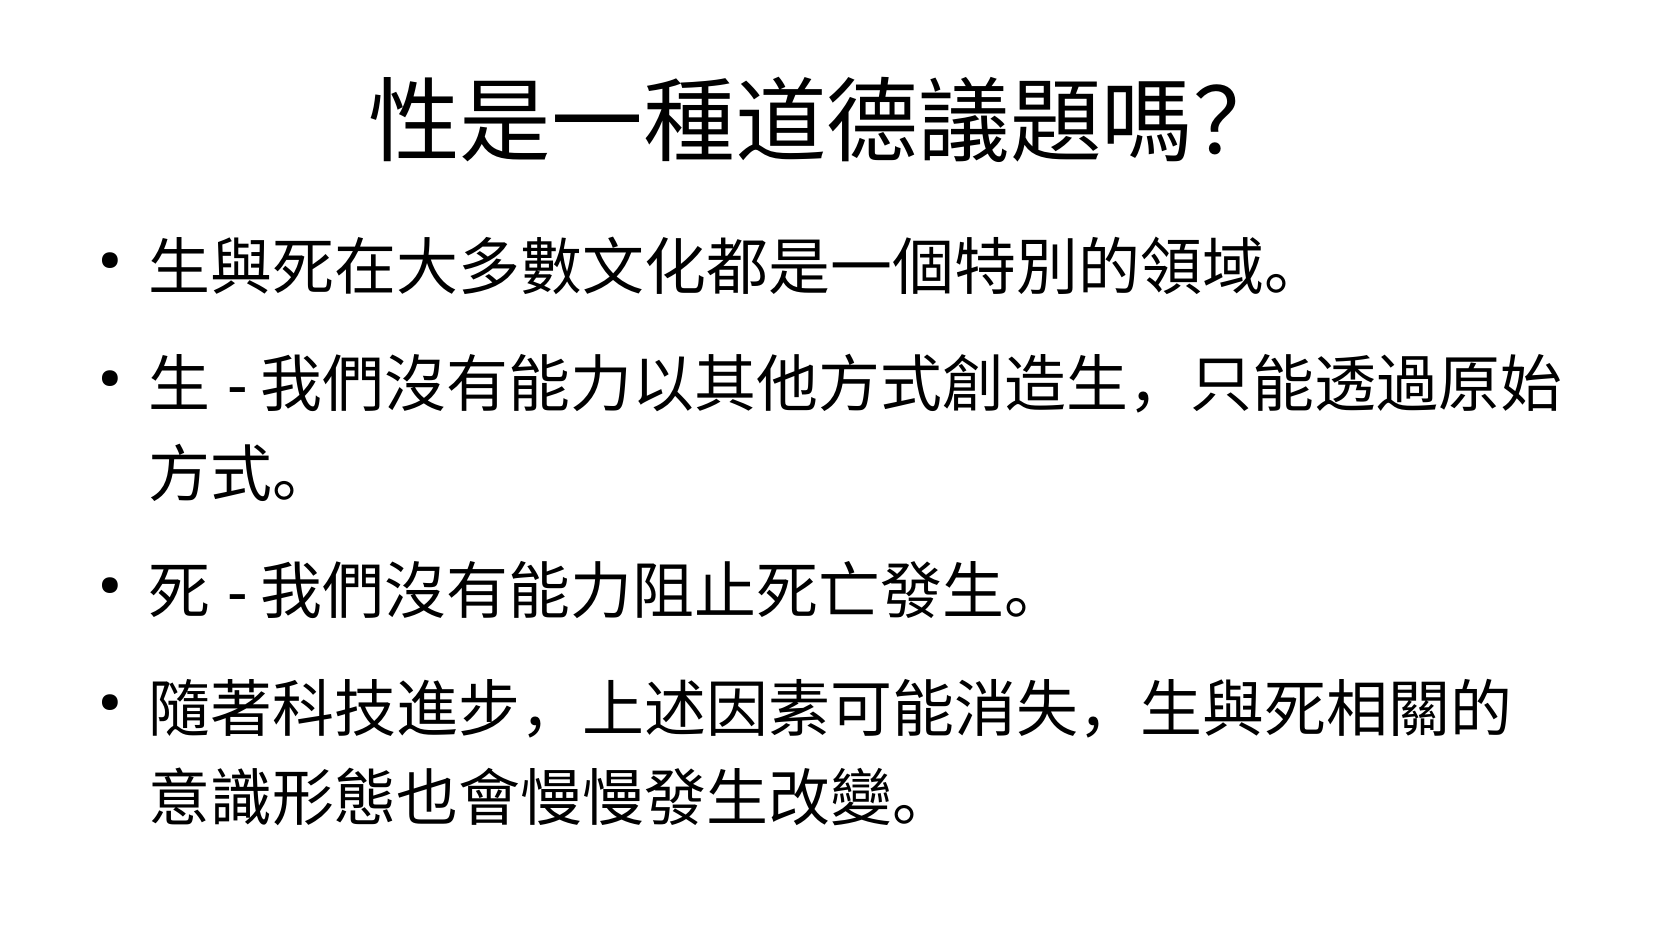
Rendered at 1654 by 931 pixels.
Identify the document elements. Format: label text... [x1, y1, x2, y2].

list 生與死在大多數文化都是一個特別的領域。 生-我們沒有能力以其他方式創造生，只能透過原始方式。 死-我們沒有能力阻止死亡發生。 隨著科技進步，上述因素可能消失，生與死相關的意識形態也會慢慢發生改變。 [82, 217, 1571, 841]
title 性是一種道德議題嗎？ [82, 37, 1571, 193]
